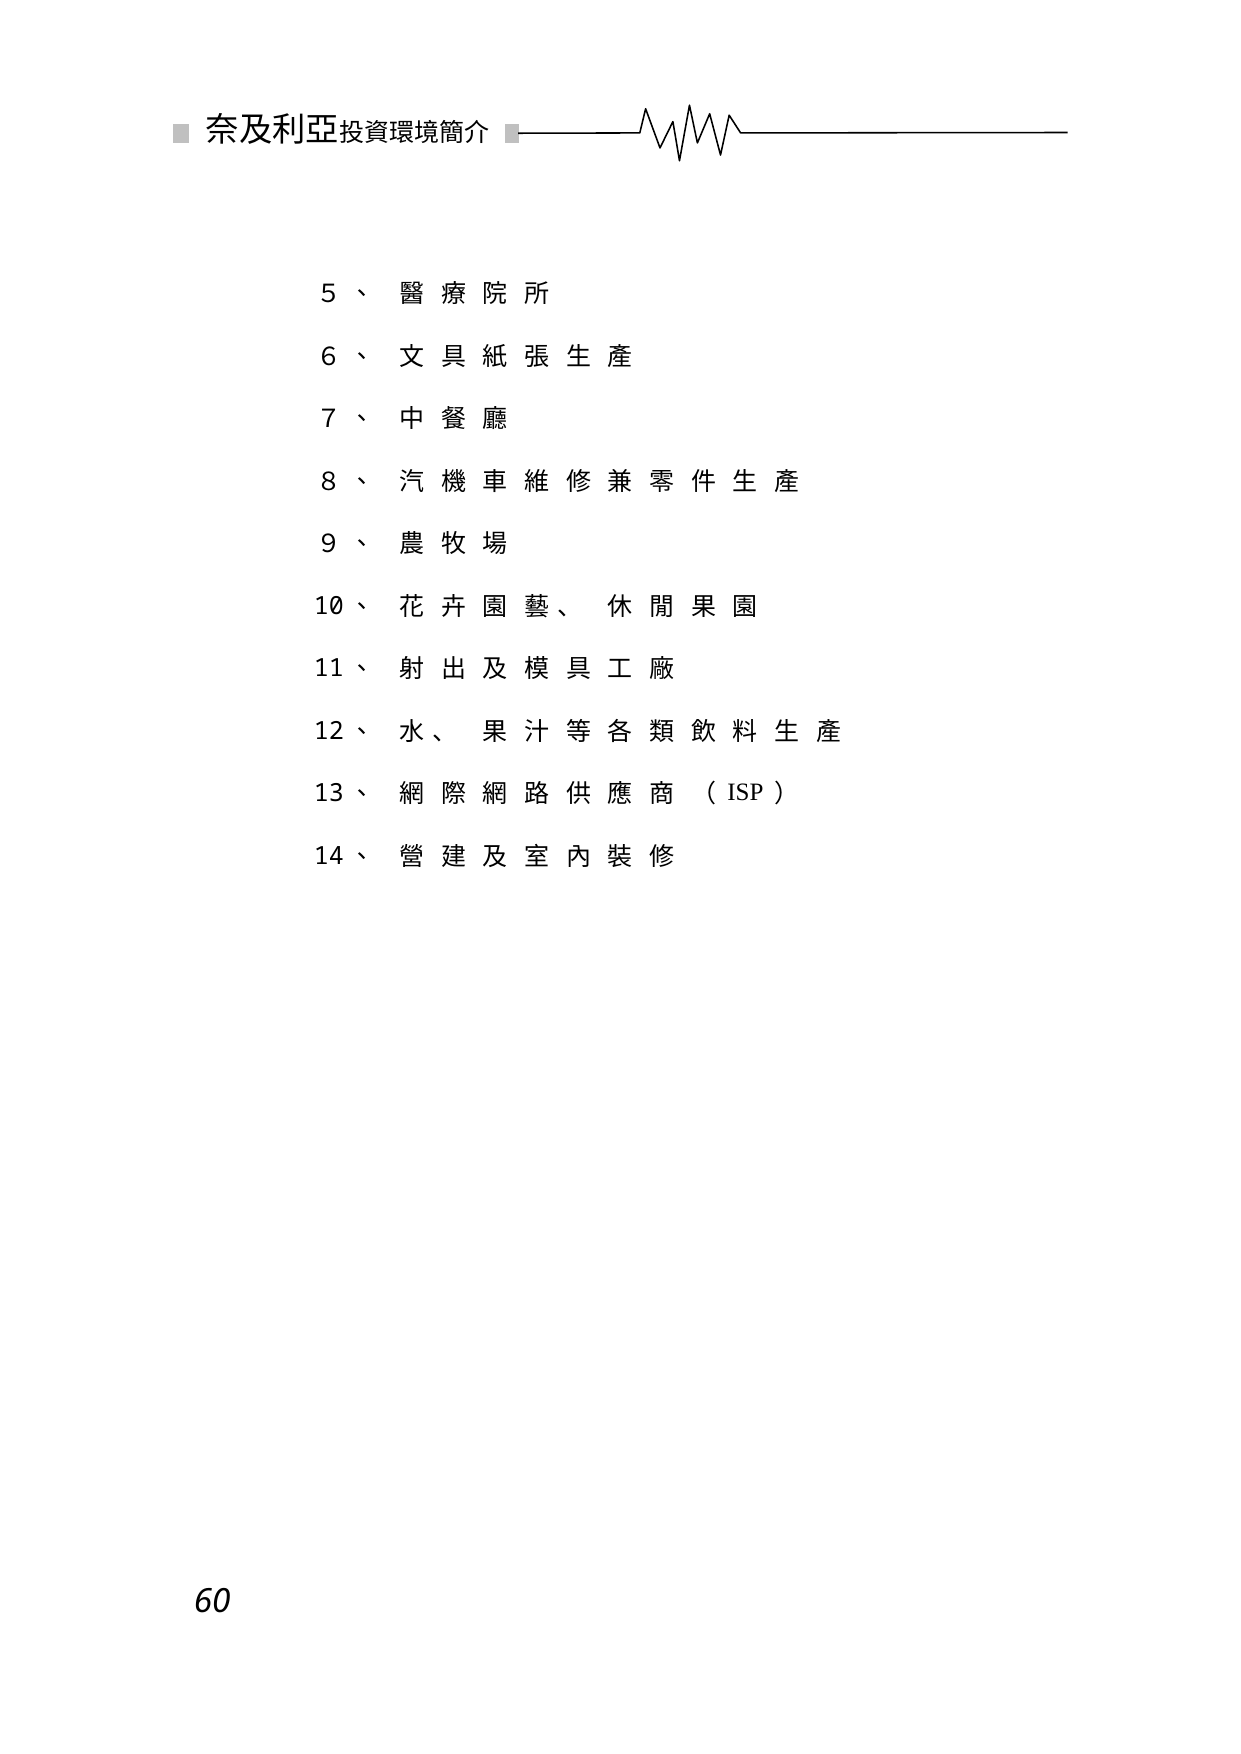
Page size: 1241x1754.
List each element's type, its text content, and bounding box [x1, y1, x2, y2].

text 14、營建及室內裝修 [281, 813, 1058, 875]
text 12、水、果汁等各類飲料生產 [281, 688, 1058, 750]
text ５、醫療院所 [281, 250, 1058, 313]
text ７、中餐廳 [281, 375, 1058, 438]
text 11、射出及模具工廠 [281, 625, 1058, 688]
text 10、花卉園藝、休閒果園 [281, 563, 1058, 625]
text ８、汽機車維修兼零件生產 [281, 438, 1058, 500]
text ９、農牧場 [281, 500, 1058, 563]
text 13、網際網路供應商（ISP） [281, 750, 1058, 813]
text ６、文具紙張生產 [281, 313, 1058, 375]
